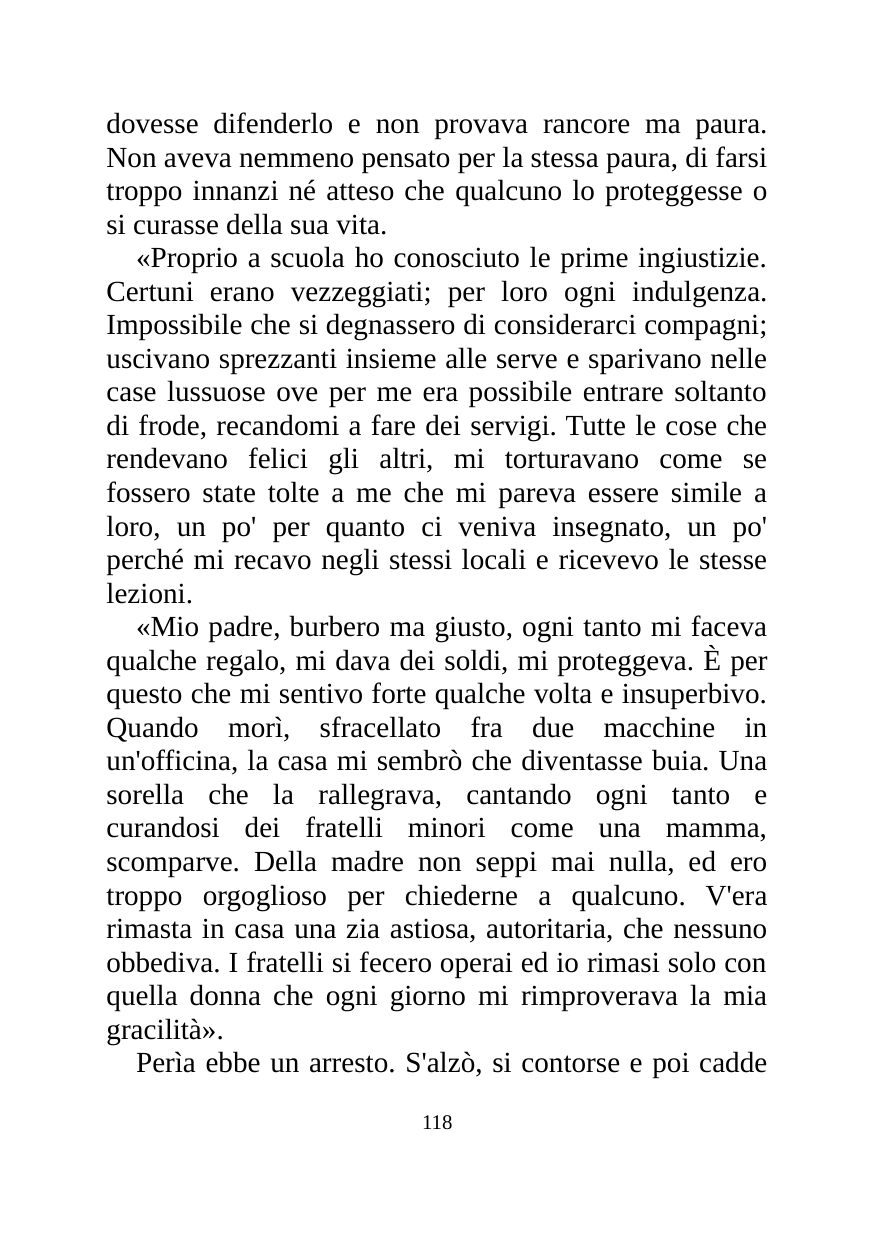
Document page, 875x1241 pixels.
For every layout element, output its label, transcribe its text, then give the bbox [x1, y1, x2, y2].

text «Proprio a scuola ho conosciuto le prime ingiustizie. Certuni erano vezzeggiati; per loro ogni indulgenza. Impossibile che si degnassero di considerarci compagni; uscivano sprezzanti insieme alle serve e sparivano nelle case lussuose ove per me era possibile entrare soltanto di frode, recandomi a fare dei servigi. Tutte le cose che rendevano felici gli altri, mi torturavano come se fossero state tolte a me che mi pareva essere simile a loro, un po' per quanto ci veniva insegnato, un po' perché mi recavo negli stessi locali e ricevevo le stesse lezioni. [106, 240, 768, 609]
text Perìa ebbe un arresto. S'alzò, si contorse e poi cadde [106, 1045, 768, 1079]
text dovesse difenderlo e non provava rancore ma paura. Non aveva nemmeno pensato per la stessa paura, di farsi troppo innanzi né atteso che qualcuno lo proteggesse o si curasse della sua vita. [106, 106, 768, 240]
text «Mio padre, burbero ma giusto, ogni tanto mi faceva qualche regalo, mi dava dei soldi, mi proteggeva. È per questo che mi sentivo forte qualche volta e insuperbivo. Quando morì, sfracellato fra due macchine in un'officina, la casa mi sembrò che diventasse buia. Una sorella che la rallegrava, cantando ogni tanto e curandosi dei fratelli minori come una mamma, scomparve. Della madre non seppi mai nulla, ed ero troppo orgoglioso per chiederne a qualcuno. V'era rimasta in casa una zia astiosa, autoritaria, che nessuno obbediva. I fratelli si fecero operai ed io rimasi solo con quella donna che ogni giorno mi rimproverava la mia gracilità». [106, 609, 768, 1045]
